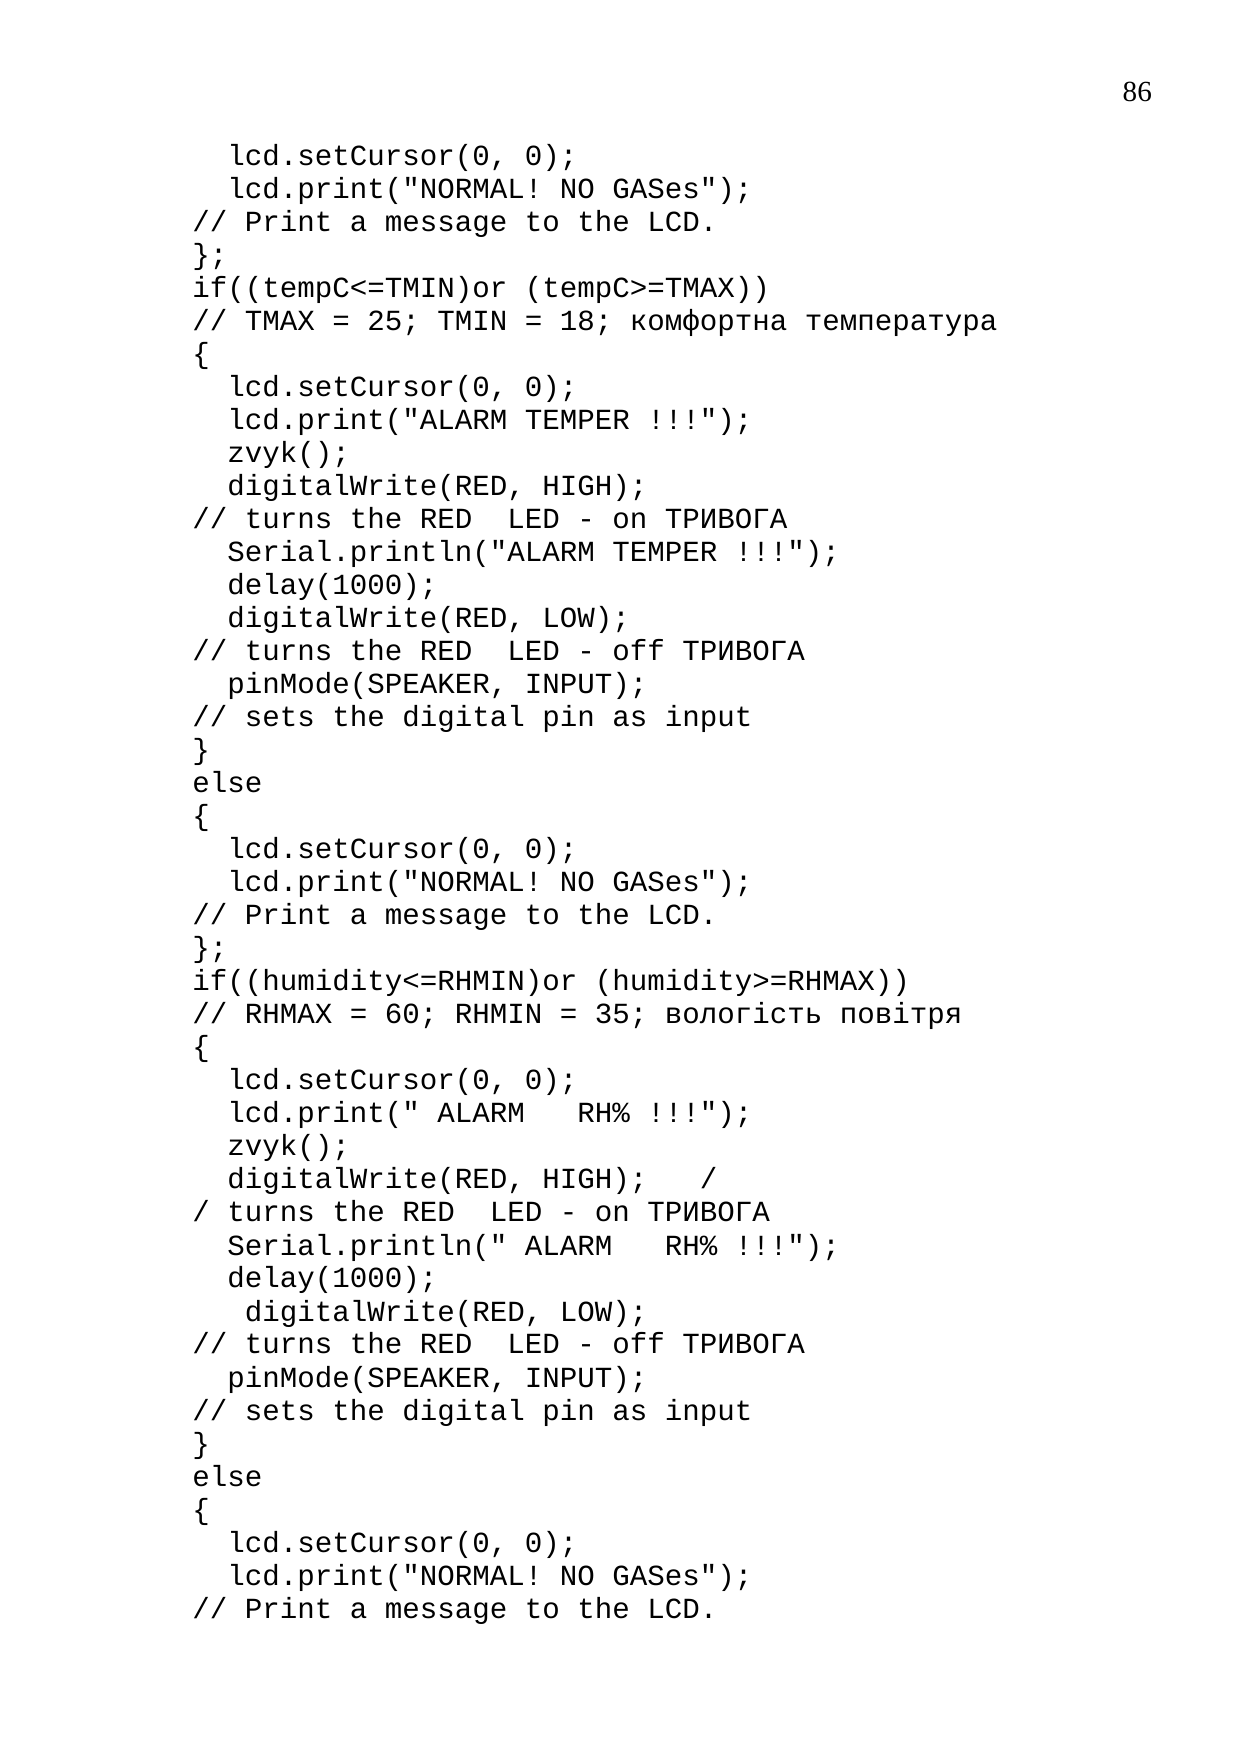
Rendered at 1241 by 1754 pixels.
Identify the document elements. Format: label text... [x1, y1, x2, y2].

text pinMode(SPEAKER, INPUT); [192, 669, 1152, 702]
text if((humidity<=RHMIN)or (humidity>=RHMAX)) [192, 966, 1152, 999]
text // sets the digital pin as input [192, 702, 1152, 735]
text // Print a message to the LCD. [192, 207, 1152, 240]
text delay(1000); [192, 570, 1152, 603]
text digitalWrite(RED, LOW); [192, 603, 1152, 636]
text zvyk(); [192, 1132, 1152, 1164]
text // turns the RED LED - off ТРИВОГА [192, 636, 1152, 669]
text // Print a message to the LCD. [192, 900, 1152, 933]
text // turns the RED LED - off ТРИВОГА [192, 1330, 1152, 1363]
text }; [192, 240, 1152, 273]
text lcd.print(" ALARM RH% !!!"); [192, 1098, 1152, 1132]
text // RHMAX = 60; RHMIN = 35; вологість повітря [192, 999, 1152, 1032]
text // sets the digital pin as input [192, 1396, 1152, 1429]
text delay(1000); [192, 1264, 1152, 1297]
text else [192, 1462, 1152, 1495]
text } [192, 735, 1152, 768]
text / turns the RED LED - on ТРИВОГА [192, 1198, 1152, 1231]
text pinMode(SPEAKER, INPUT); [192, 1363, 1152, 1396]
text { [192, 1032, 1152, 1066]
text lcd.setCursor(0, 0); [192, 1528, 1152, 1561]
text if((tempC<=TMIN)or (tempC>=TMAX)) [192, 273, 1152, 306]
text lcd.print("ALARM TEMPER !!!"); [192, 405, 1152, 438]
text lcd.print("NORMAL! NO GASes"); [192, 867, 1152, 900]
text digitalWrite(RED, HIGH); / [192, 1164, 1152, 1198]
text else [192, 768, 1152, 801]
text lcd.setCursor(0, 0); [192, 141, 1152, 174]
text lcd.print("NORMAL! NO GASes"); [192, 174, 1152, 207]
text lcd.print("NORMAL! NO GASes"); [192, 1561, 1152, 1594]
text { [192, 1495, 1152, 1528]
text Serial.println(" ALARM RH% !!!"); [192, 1231, 1152, 1264]
text { [192, 339, 1152, 372]
text lcd.setCursor(0, 0); [192, 1066, 1152, 1098]
text // TMAX = 25; TMIN = 18; комфортна температура [192, 306, 1152, 339]
text { [192, 801, 1152, 834]
text digitalWrite(RED, LOW); [192, 1297, 1152, 1330]
text digitalWrite(RED, HIGH); [192, 471, 1152, 504]
text lcd.setCursor(0, 0); [192, 834, 1152, 867]
text zvyk(); [192, 438, 1152, 471]
text lcd.setCursor(0, 0); [192, 372, 1152, 405]
text }; [192, 933, 1152, 966]
text Serial.println("ALARM TEMPER !!!"); [192, 537, 1152, 570]
text // turns the RED LED - on ТРИВОГА [192, 504, 1152, 537]
text } [192, 1429, 1152, 1462]
text // Print a message to the LCD. [192, 1594, 1152, 1627]
